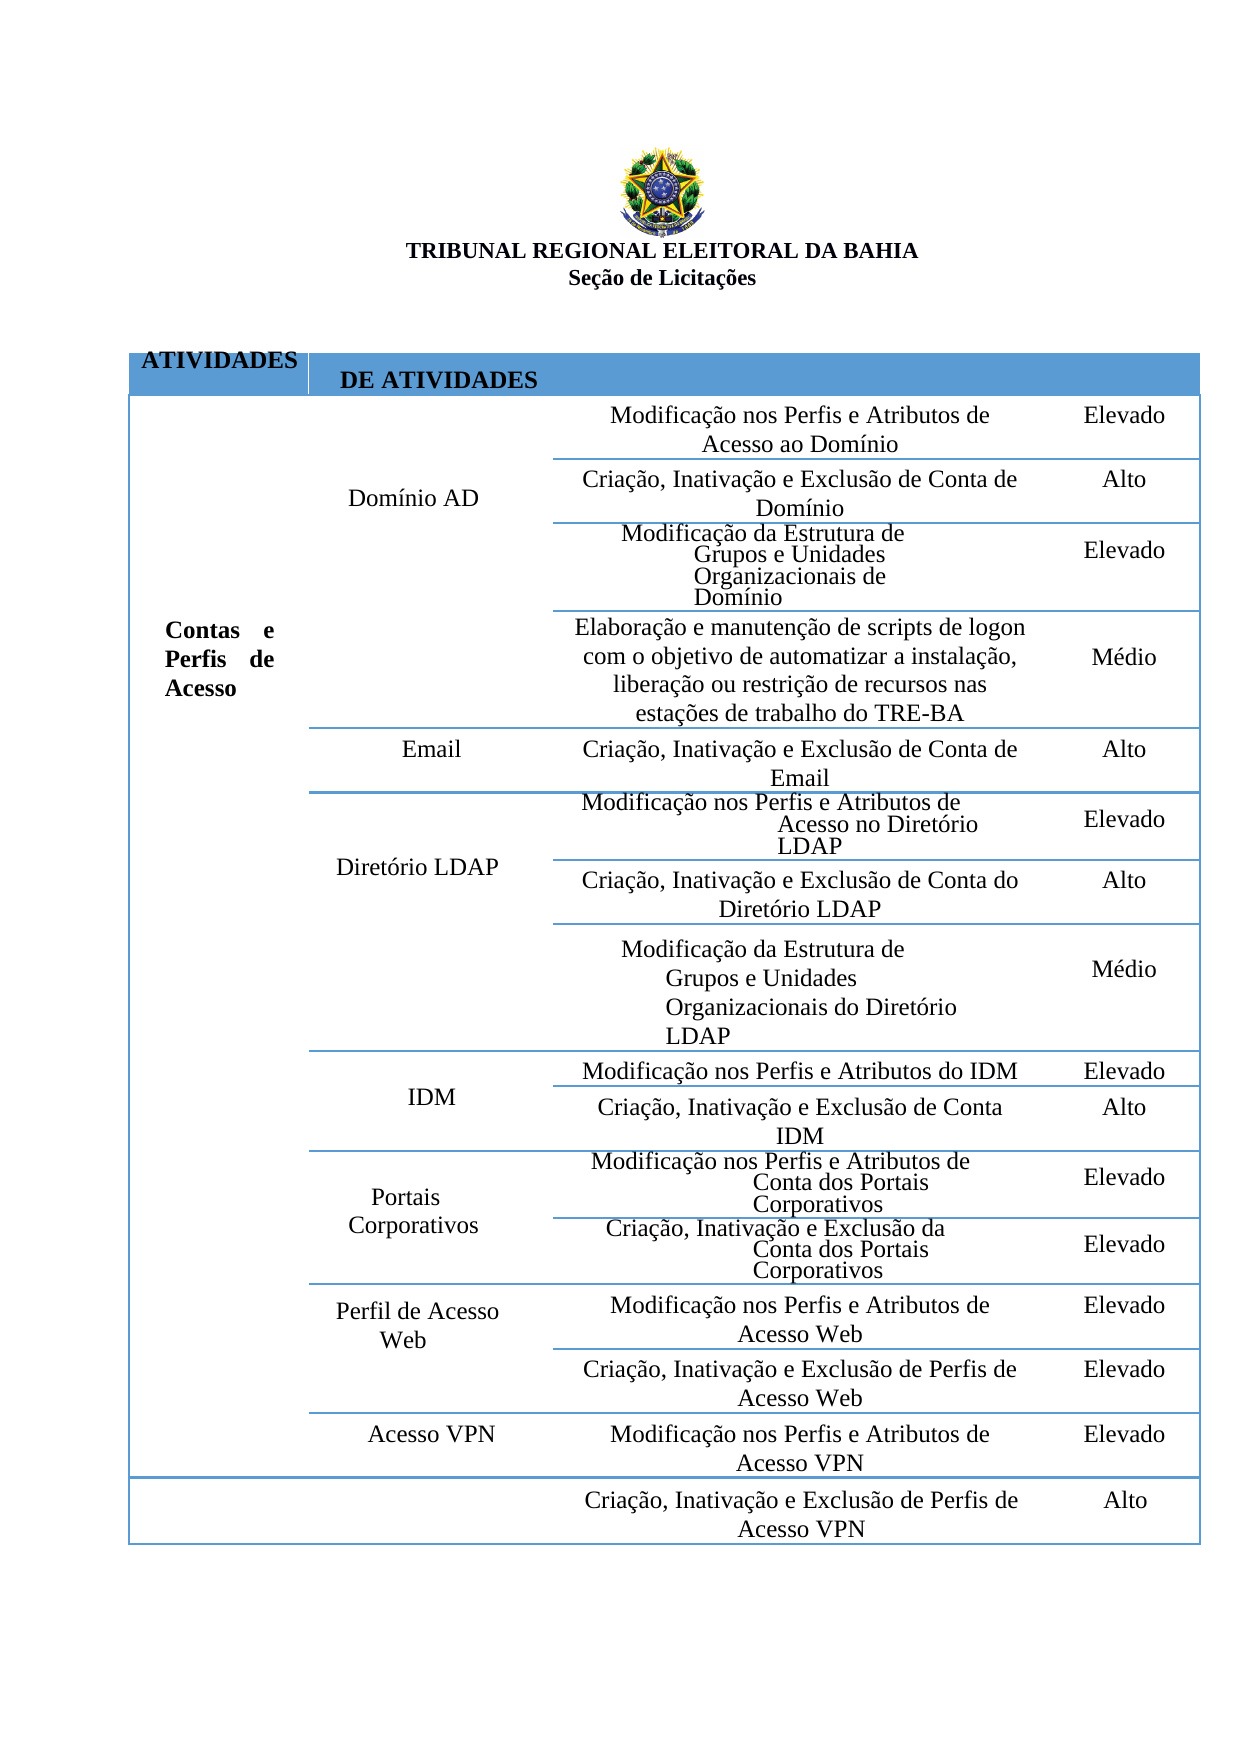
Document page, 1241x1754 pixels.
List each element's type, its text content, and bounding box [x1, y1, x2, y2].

table_header DE ATIVIDADES [309, 353, 553, 394]
table_cell Criação, Inativação e Exclusão de Conta IDM [553, 1087, 1046, 1150]
table_cell Alto [1046, 861, 1199, 923]
table_cell Elevado [1046, 524, 1199, 610]
table_cell Modificação nos Perfis e Atributos de Conta dos Portais Corporativos [553, 1152, 1046, 1217]
table_cell Elevado [1046, 1285, 1199, 1347]
table_cell Criação, Inativação e Exclusão da Conta dos Portais Corporativos [553, 1219, 1046, 1283]
table_cell Criação, Inativação e Exclusão de Perfis de Acesso VPN [553, 1479, 1051, 1543]
table_cell Alto [1046, 460, 1199, 522]
table_cell Domínio AD [309, 396, 553, 727]
table_cell Alto [1046, 1087, 1199, 1150]
table_cell Alto [1051, 1479, 1199, 1543]
table_header [553, 353, 1046, 394]
table_cell Elevado [1046, 794, 1199, 858]
table_cell [309, 1479, 553, 1543]
table_header [1046, 353, 1200, 394]
table_cell Perfil de Acesso Web [309, 1285, 553, 1412]
table_cell Elevado [1046, 1350, 1199, 1412]
table_cell Alto [1046, 729, 1199, 791]
table_cell Email [309, 729, 553, 791]
table_cell Elevado [1046, 1052, 1199, 1085]
table_cell Modificação nos Perfis e Atributos de Acesso no Diretório LDAP [553, 794, 1046, 858]
table_cell Modificação da Estrutura de Grupos e Unidades Organizacionais de Domínio [553, 524, 1046, 610]
table_cell [130, 1479, 308, 1543]
table_cell Elaboração e manutenção de scripts de logon com o objetivo de automatizar a instalação, liberação ou restrição de recursos nas estações de trabalho do TRE-BA [553, 612, 1046, 727]
table_cell Criação, Inativação e Exclusão de Conta de Domínio [553, 460, 1046, 522]
table_cell Modificação da Estrutura de Grupos e Unidades Organizacionais do Diretório LDAP [553, 925, 1046, 1049]
table_cell Acesso VPN [309, 1414, 553, 1476]
table_cell Portais Corporativos [309, 1152, 553, 1283]
table_cell Modificação nos Perfis e Atributos de Acesso VPN [553, 1414, 1046, 1476]
table_cell Médio [1046, 925, 1199, 1049]
table_cell Elevado [1046, 1219, 1199, 1283]
table_cell Contas e Perfis de Acesso [130, 396, 308, 1476]
table_cell Elevado [1046, 1152, 1199, 1217]
table_cell Criação, Inativação e Exclusão de Conta do Diretório LDAP [553, 861, 1046, 923]
table_cell Modificação nos Perfis e Atributos de Acesso ao Domínio [553, 396, 1046, 458]
table_cell Modificação nos Perfis e Atributos do IDM [553, 1052, 1046, 1085]
table_cell Elevado [1046, 396, 1199, 458]
table_cell Criação, Inativação e Exclusão de Conta de Email [553, 729, 1046, 791]
table_cell Médio [1046, 612, 1199, 727]
table_cell Elevado [1046, 1414, 1199, 1476]
table_cell Diretório LDAP [309, 794, 553, 1049]
table_header ATIVIDADES [129, 353, 308, 394]
table_cell Modificação nos Perfis e Atributos de Acesso Web [553, 1285, 1046, 1347]
table_cell IDM [309, 1052, 553, 1150]
table_cell Criação, Inativação e Exclusão de Perfis de Acesso Web [553, 1350, 1046, 1412]
